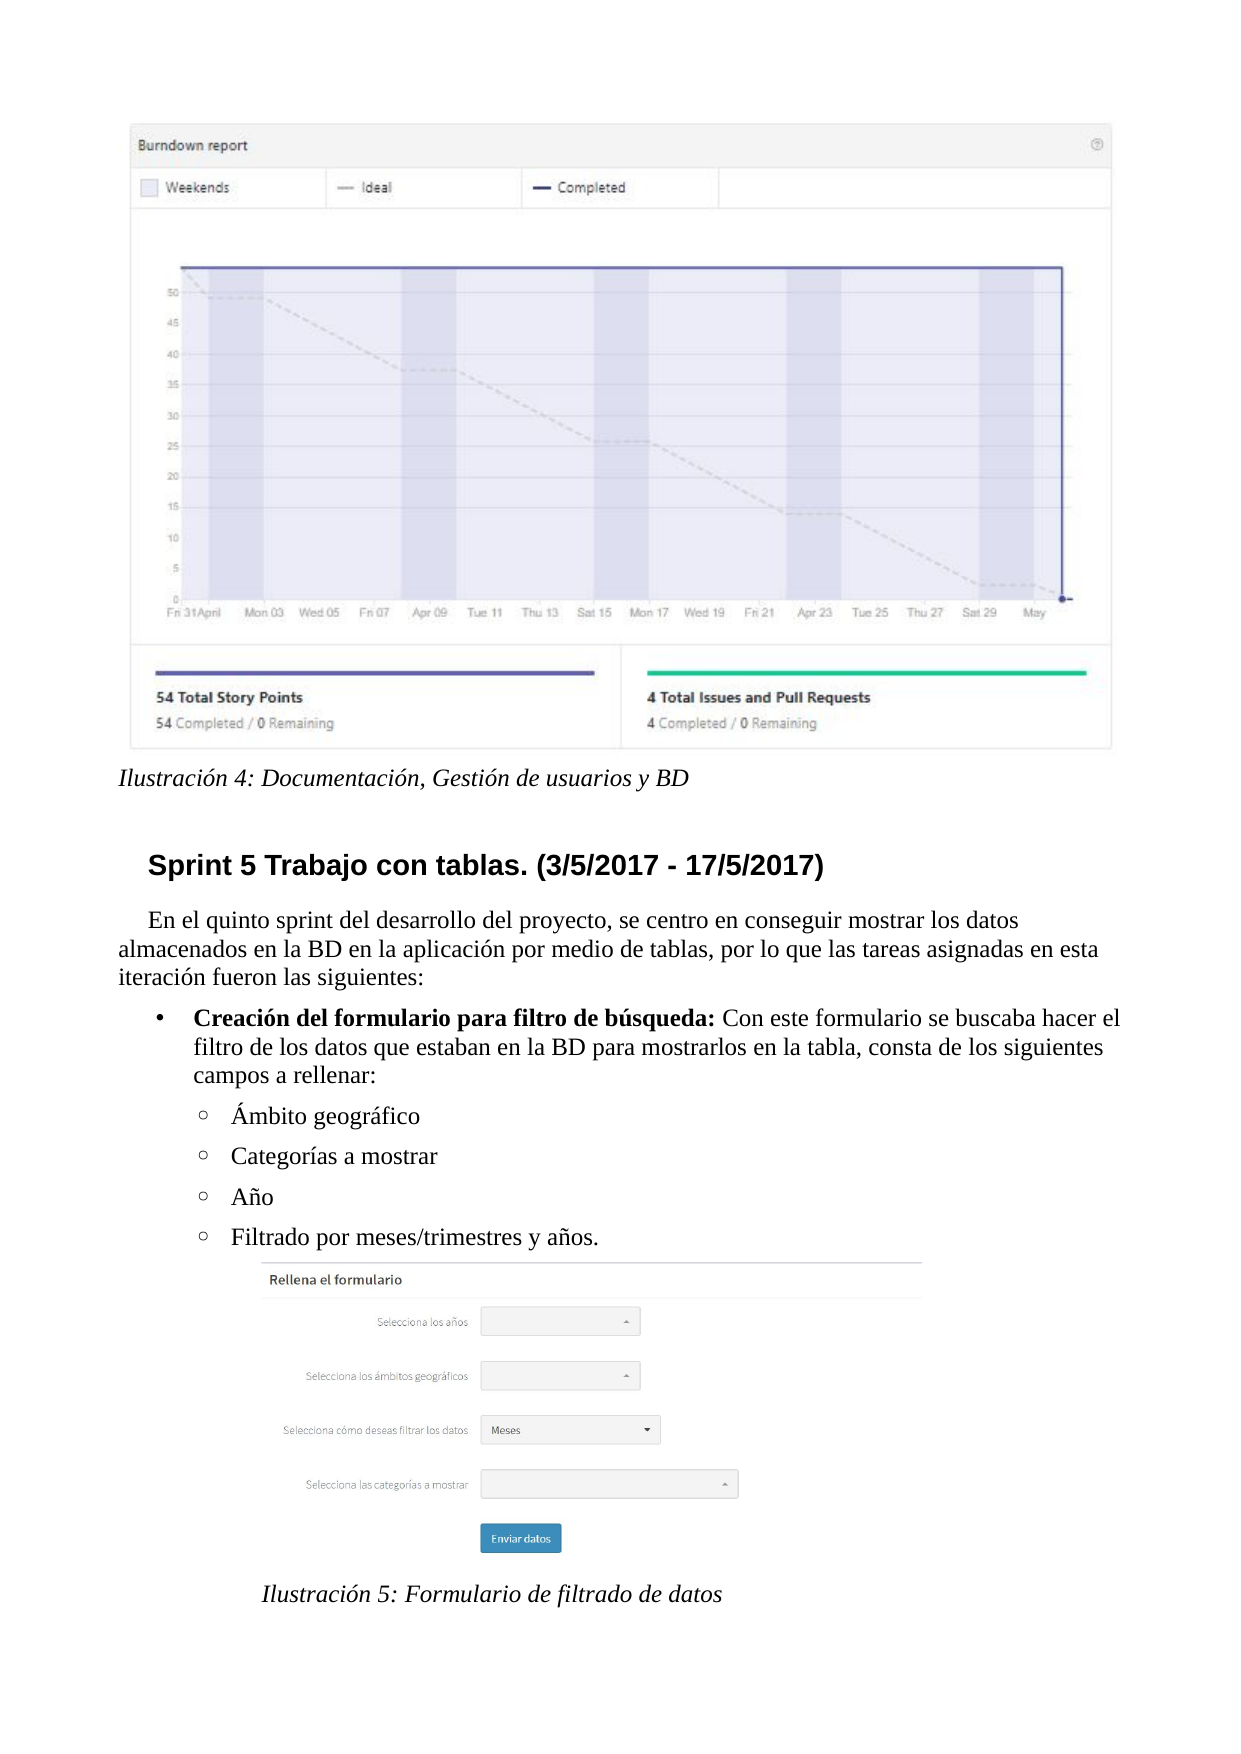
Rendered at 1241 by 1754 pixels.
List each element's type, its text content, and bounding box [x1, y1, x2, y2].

list Creación del formulario para filtro de búsqueda: Con este formulario se buscaba hacer el filtro de los datos que estaban en la BD para mostrarlos en la tabla, consta de los siguientes campos a rellenar: [156, 1003, 1122, 1089]
list Ilustración 5: Formulario de filtrado de datos [261, 1579, 922, 1608]
text En el quinto sprint del desarrollo del proyecto, se centro en conseguir mostrar los datos almacenados en la BD en la aplicación por medio de tablas, por lo que las tareas asignadas en esta iteración fueron las siguientes: [118, 905, 1122, 991]
list Categorías a mostrar [193, 1141, 1122, 1170]
text Ilustración 4: Documentación, Gestión de usuarios y BD [118, 763, 1122, 792]
subtitle Sprint 5 Trabajo con tablas. (3/5/2017 - 17/5/2017) [148, 848, 1122, 881]
list Filtrado por meses/trimestres y años. [193, 1222, 1122, 1251]
list Año [193, 1182, 1122, 1211]
list Ámbito geográfico [193, 1101, 1122, 1130]
picture [261, 1262, 923, 1579]
picture [118, 119, 1123, 763]
